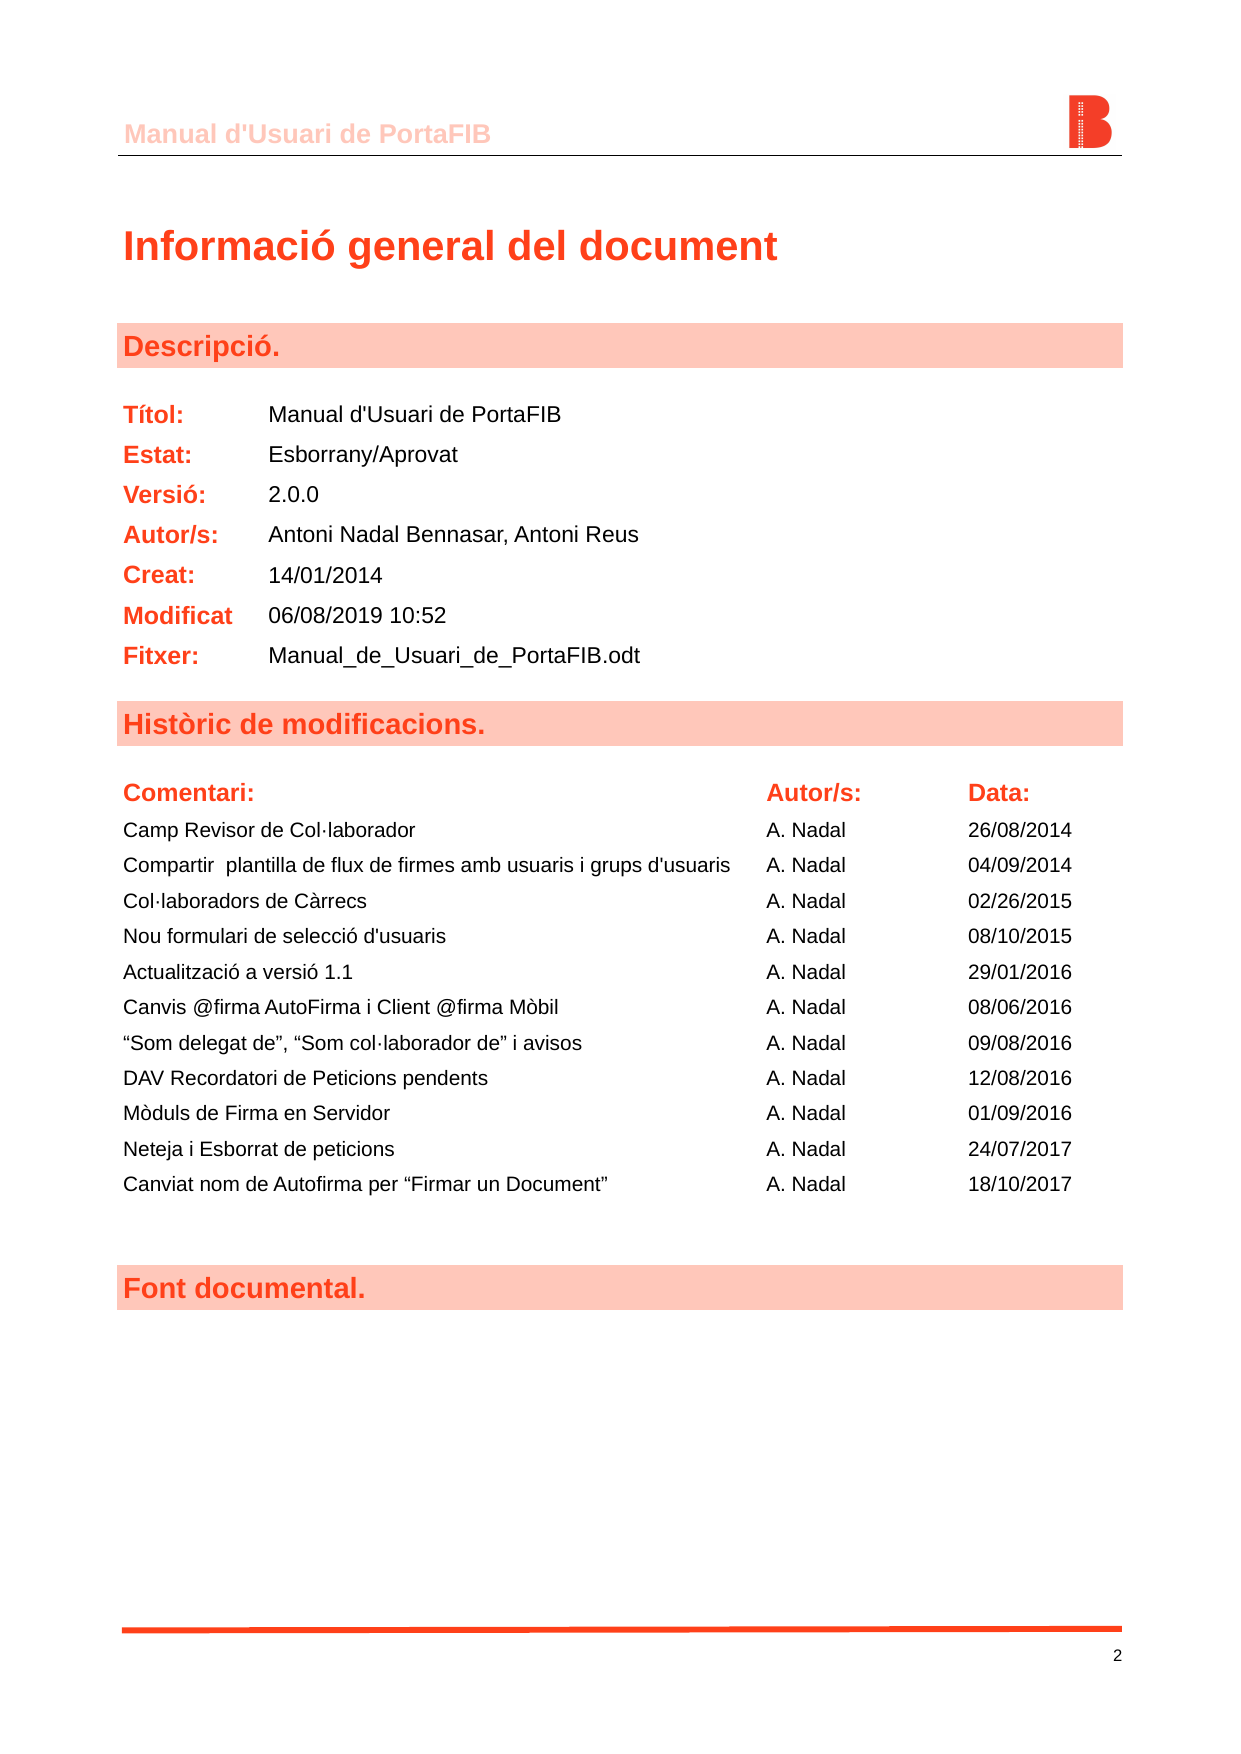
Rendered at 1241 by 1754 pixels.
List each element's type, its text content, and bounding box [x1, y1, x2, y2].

table_cell A. Nadal [760, 919, 962, 954]
table_cell [117, 1336, 1123, 1374]
table_cell A. Nadal [760, 848, 962, 883]
table_header Informació general del document [117, 216, 1123, 323]
table_cell 09/08/2016 [962, 1025, 1123, 1060]
table_cell Canviat nom de Autofirma per “Firmar un Document” [117, 1166, 760, 1202]
table_cell Creat: [117, 555, 262, 595]
table_cell Títol: [117, 394, 262, 434]
table_cell [962, 1202, 1123, 1239]
table_cell Descripció. [117, 323, 1123, 368]
table_cell A. Nadal [760, 1025, 962, 1060]
table_cell A. Nadal [760, 812, 962, 848]
table_cell Col·laboradors de Càrrecs [117, 883, 760, 918]
table_cell Antoni Nadal Bennasar, Antoni Reus [262, 515, 1123, 555]
table_cell Modificat [117, 595, 262, 635]
table_cell [117, 746, 1123, 772]
table_cell 2.0.0 [262, 474, 1123, 514]
table_cell [117, 1374, 1123, 1414]
table_cell 29/01/2016 [962, 954, 1123, 989]
table_cell A. Nadal [760, 1060, 962, 1096]
table_cell Autor/s: [117, 515, 262, 555]
table_cell Versió: [117, 474, 262, 514]
table_cell [760, 1202, 962, 1239]
table_cell Comentari: [117, 772, 760, 812]
table_cell Manual_de_Usuari_de_PortaFIB.odt [262, 635, 1123, 675]
table_cell Històric de modificacions. [117, 701, 1123, 746]
table_cell Esborrany/Aprovat [262, 434, 1123, 474]
table_cell Neteja i Esborrat de peticions [117, 1131, 760, 1166]
table_cell Manual d'Usuari de PortaFIB [262, 394, 1123, 434]
picture [1063, 94, 1117, 150]
table_cell Mòduls de Firma en Servidor [117, 1096, 760, 1131]
table_cell Estat: [117, 434, 262, 474]
table_cell [117, 368, 1123, 394]
table_cell Fitxer: [117, 635, 262, 675]
table_cell 04/09/2014 [962, 848, 1123, 883]
table_cell A. Nadal [760, 1096, 962, 1131]
table_cell Data: [962, 772, 1123, 812]
table_cell 26/08/2014 [962, 812, 1123, 848]
table_cell [117, 1414, 1123, 1452]
table_cell 18/10/2017 [962, 1166, 1123, 1202]
table_cell 06/08/2019 10:52 [262, 595, 1123, 635]
table_cell 08/06/2016 [962, 989, 1123, 1025]
table_cell 01/09/2016 [962, 1096, 1123, 1131]
table_cell Compartir plantilla de flux de firmes amb usuaris i grups d'usuaris [117, 848, 760, 883]
table_cell A. Nadal [760, 954, 962, 989]
table_cell DAV Recordatori de Peticions pendents [117, 1060, 760, 1096]
table_cell 12/08/2016 [962, 1060, 1123, 1096]
table_cell A. Nadal [760, 1131, 962, 1166]
table_cell Actualització a versió 1.1 [117, 954, 760, 989]
table_cell A. Nadal [760, 1166, 962, 1202]
table_cell “Som delegat de”, “Som col·laborador de” i avisos [117, 1025, 760, 1060]
table_cell 24/07/2017 [962, 1131, 1123, 1166]
table_cell Font documental. [117, 1265, 1123, 1310]
table_cell 10/08/2015 [962, 919, 1123, 954]
table_cell A. Nadal [760, 989, 962, 1025]
table_cell [117, 1310, 1123, 1336]
table_cell Nou formulari de selecció d'usuaris [117, 919, 760, 954]
table_cell Autor/s: [760, 772, 962, 812]
table_cell 14/01/2014 [262, 555, 1123, 595]
table_cell [117, 1202, 760, 1239]
table_cell Canvis @firma AutoFirma i Client @firma Mòbil [117, 989, 760, 1025]
table_cell [117, 1240, 1123, 1265]
table_cell Camp Revisor de Col·laborador [117, 812, 760, 848]
table_cell 26/02/2015 [962, 883, 1123, 918]
table_cell [117, 675, 1123, 701]
table_cell A. Nadal [760, 883, 962, 918]
